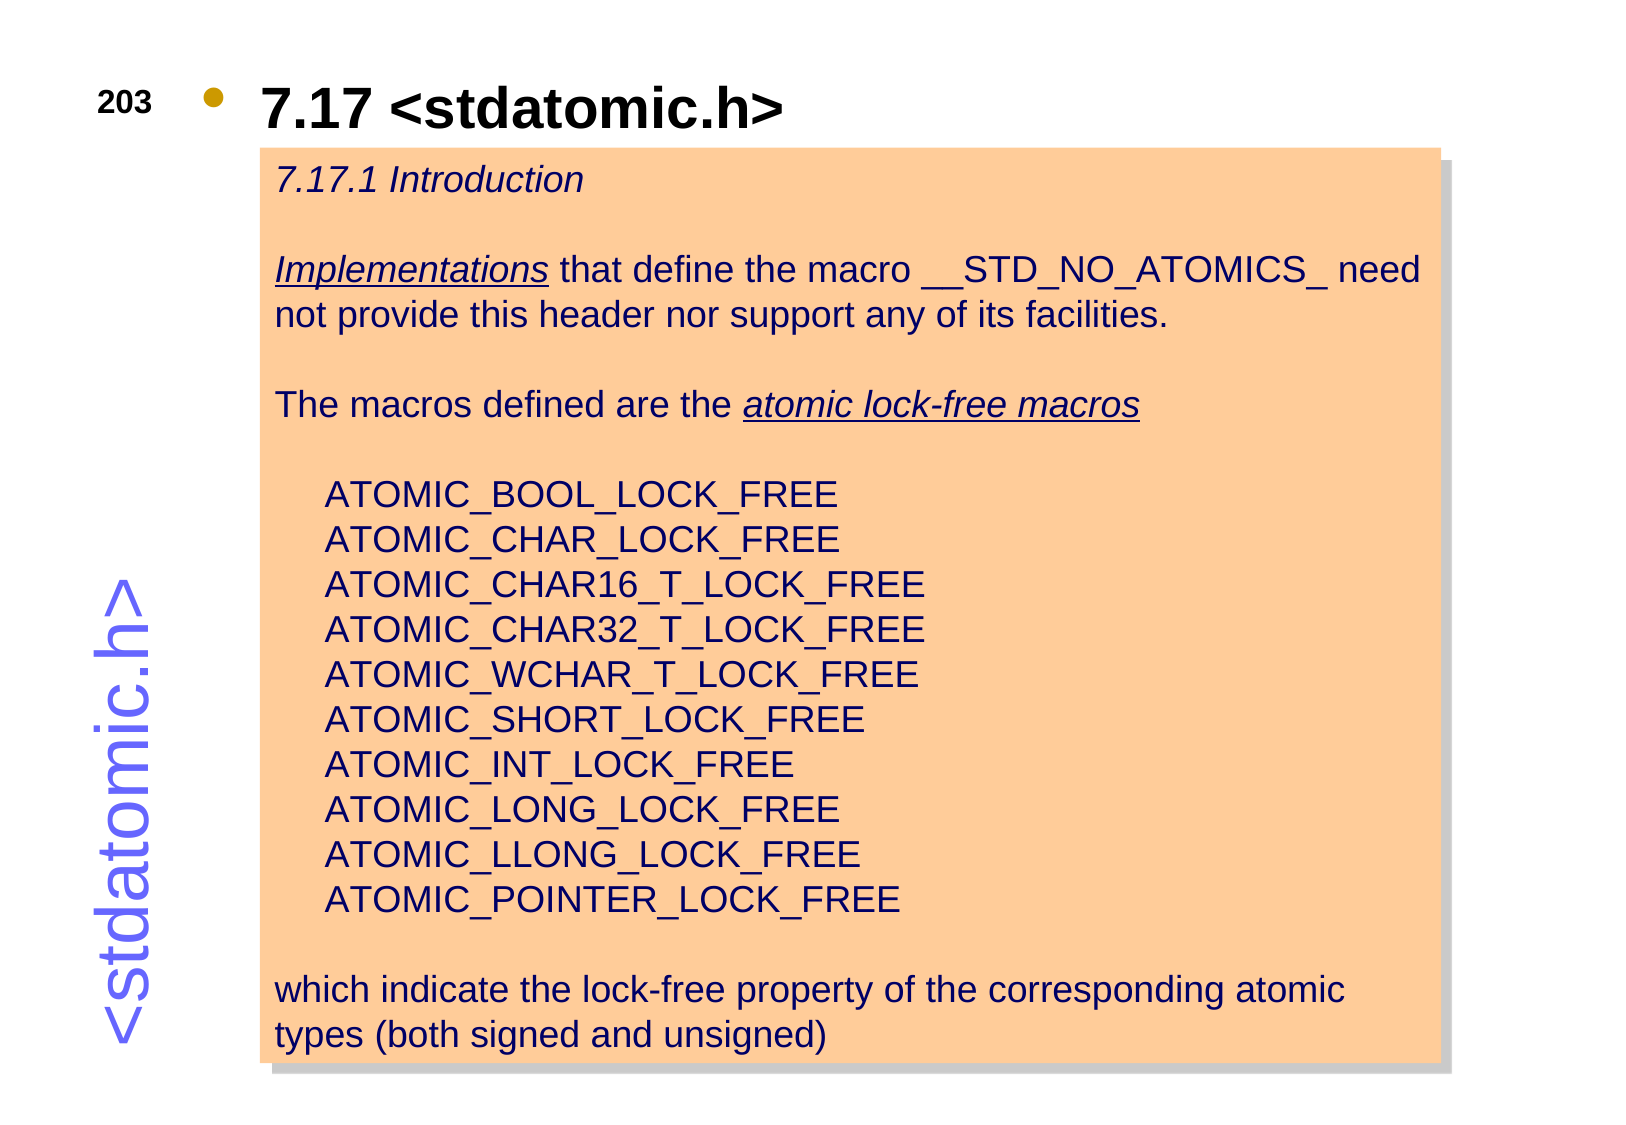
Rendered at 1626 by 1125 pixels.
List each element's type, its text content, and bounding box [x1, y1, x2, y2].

text_box 7.17.1 Introduction Implementations that define the macro __STD_NO_ATOMICS_ need not provide this header nor support any of its facilities. The macros defined are the atomic lock-free macros ATOMIC_BOOL_LOCK_FREE ATOMIC_CHAR_LOCK_FREE ATOMIC_CHAR16_T_LOCK_FREE ATOMIC_CHAR32_T_LOCK_FREE ATOMIC_WCHAR_T_LOCK_FREE ATOMIC_SHORT_LOCK_FREE ATOMIC_INT_LOCK_FREE ATOMIC_LONG_LOCK_FREE ATOMIC_LLONG_LOCK_FREE ATOMIC_POINTER_LOCK_FREE which indicate the lock-free property of the corresponding atomic types (both signed and unsigned) [259, 147, 1442, 1064]
list 7.17 <stdatomic.h> [188, 62, 1477, 1063]
title [21, 29, 217, 1063]
